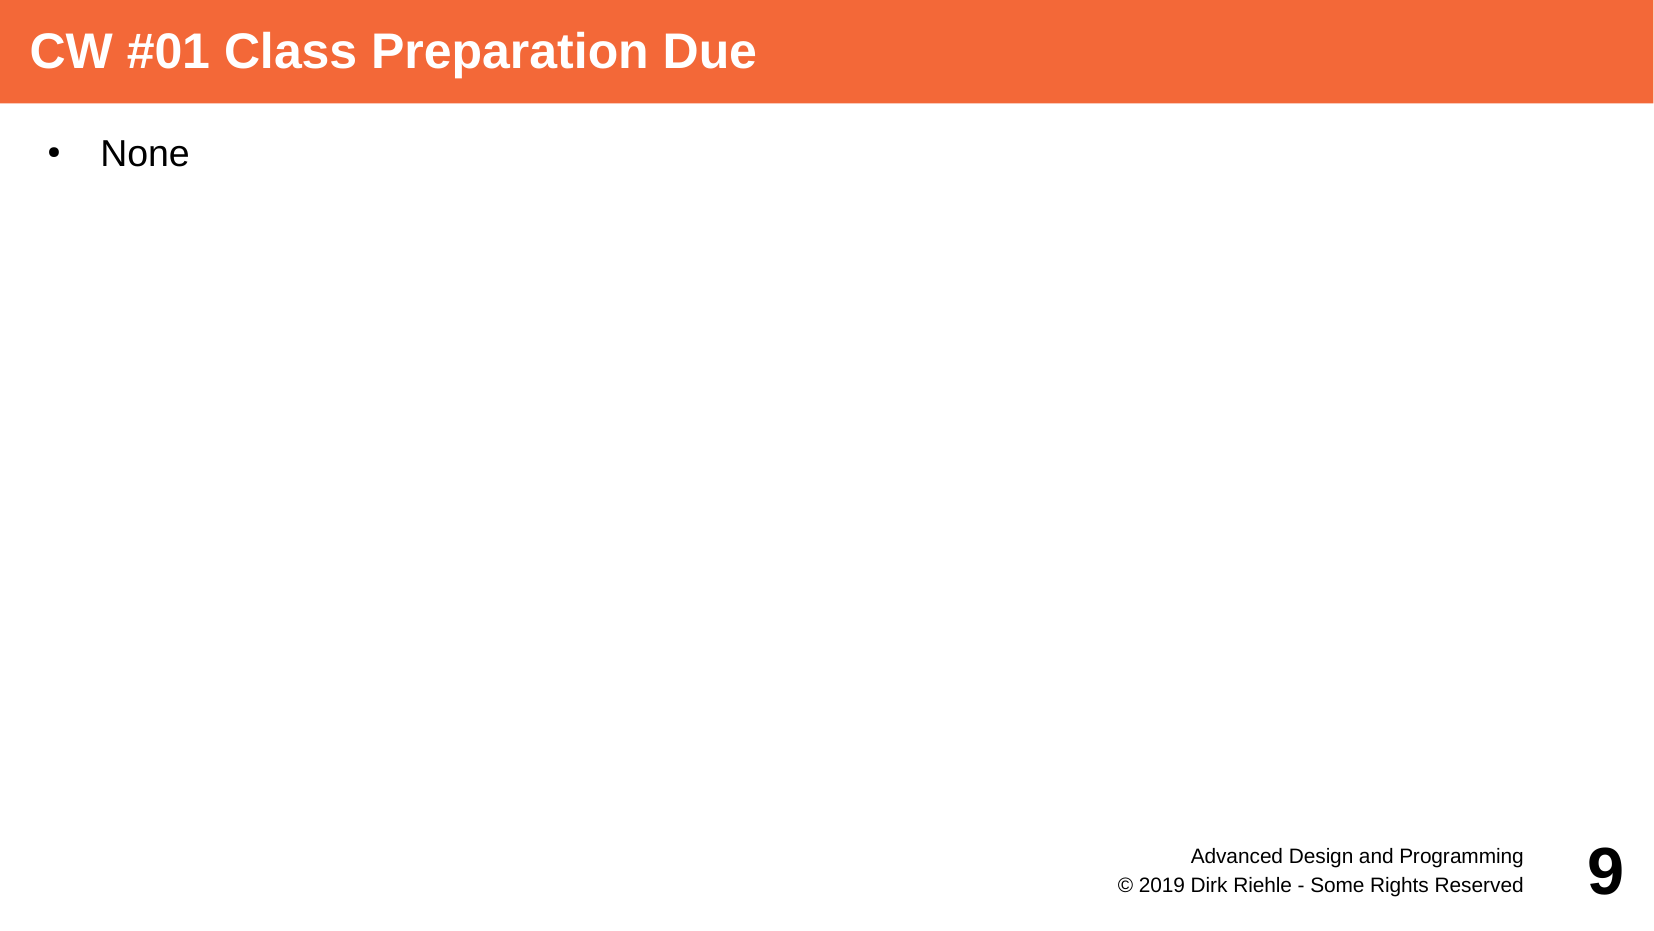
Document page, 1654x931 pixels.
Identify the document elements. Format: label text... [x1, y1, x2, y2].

title CW #01 Class Preparation Due [0, 0, 1654, 104]
list None [29, 132, 1625, 813]
